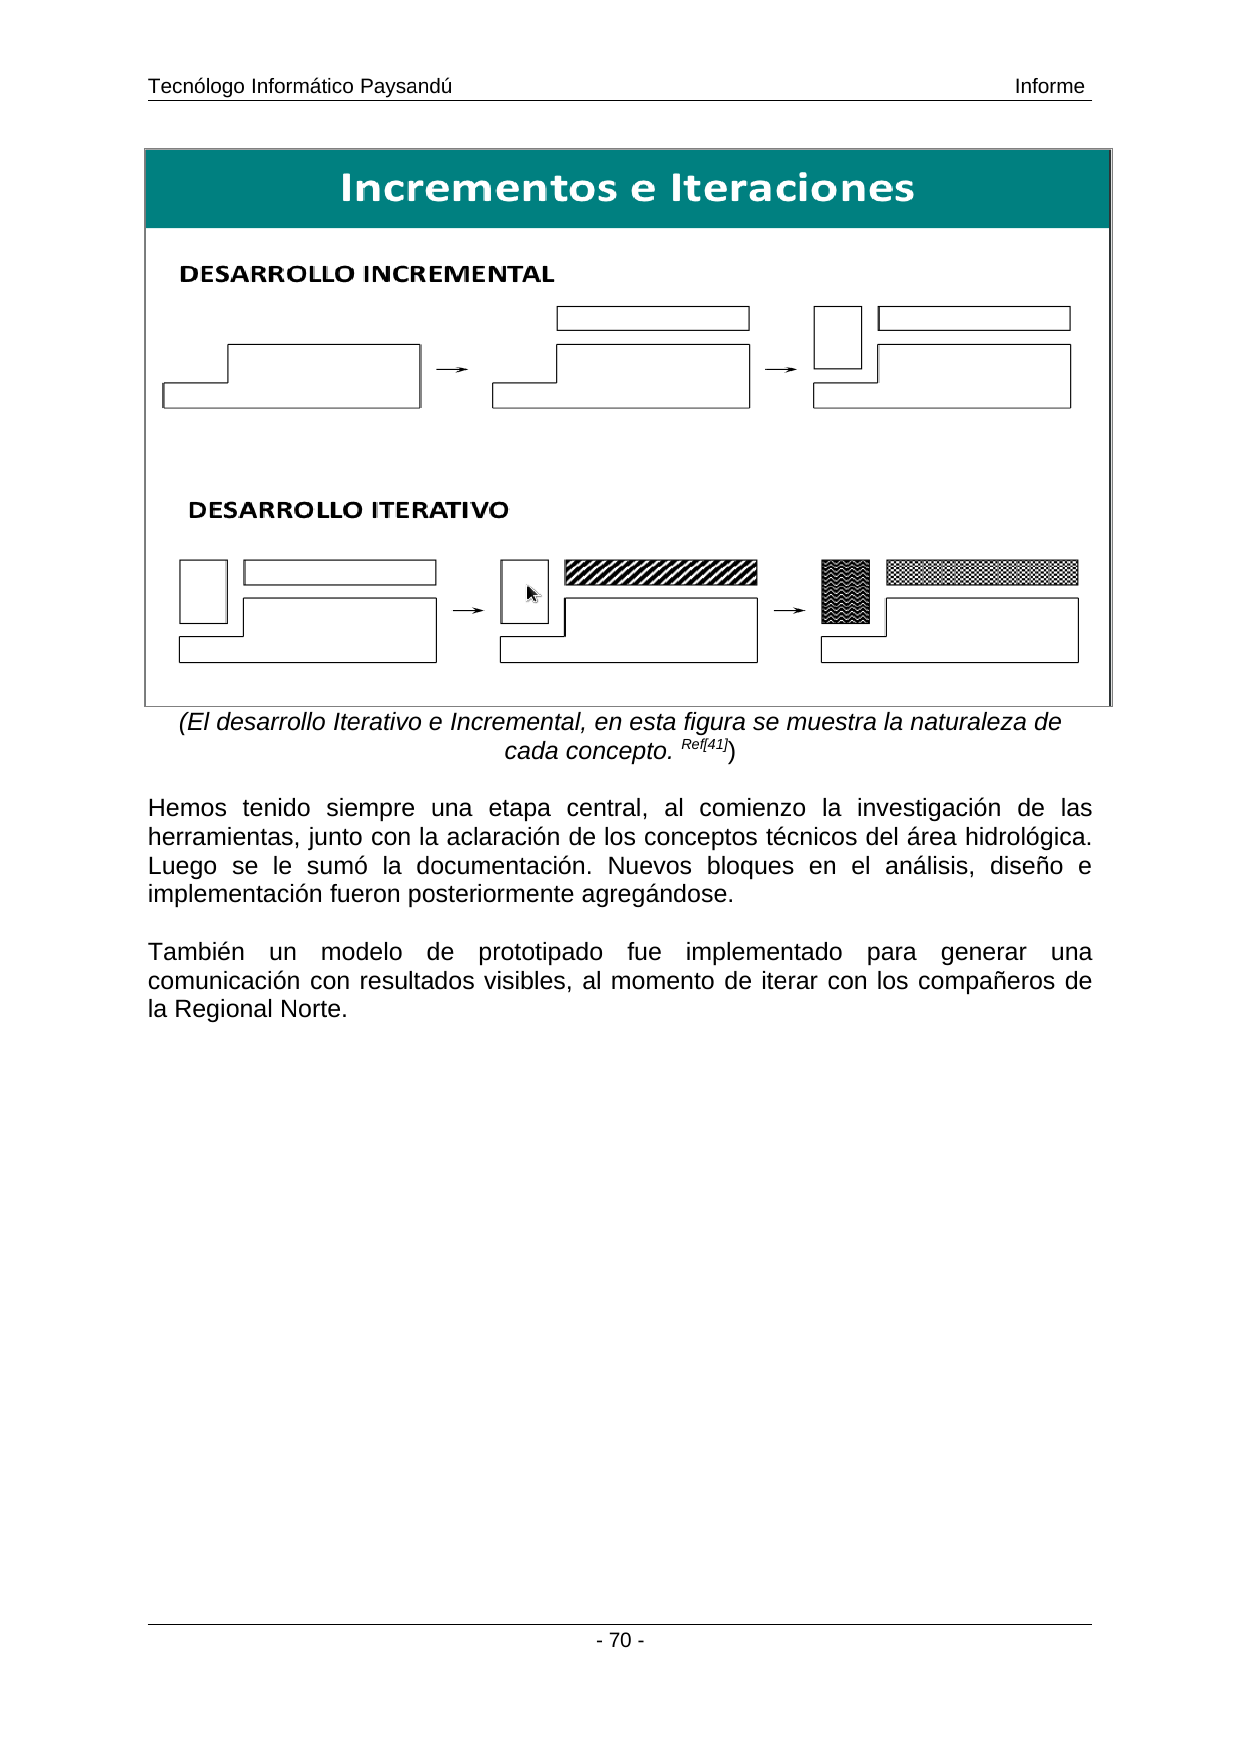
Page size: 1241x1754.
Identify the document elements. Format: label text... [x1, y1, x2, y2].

text (El desarrollo Iterativo e Incremental, en esta figura se muestra la naturaleza de cada concepto. Ref[41]) [148, 707, 1092, 764]
text Hemos tenido siempre una etapa central, al comienzo la investigación de las herramientas, junto con la aclaración de los conceptos técnicos del área hidrológica. Luego se le sumó la documentación. Nuevos bloques en el análisis, diseño e implementación fueron posteriormente agregándose. [148, 793, 1092, 908]
picture [145, 149, 1112, 706]
text También un modelo de prototipado fue implementado para generar una comunicación con resultados visibles, al momento de iterar con los compañeros de la Regional Norte. [148, 937, 1092, 1023]
